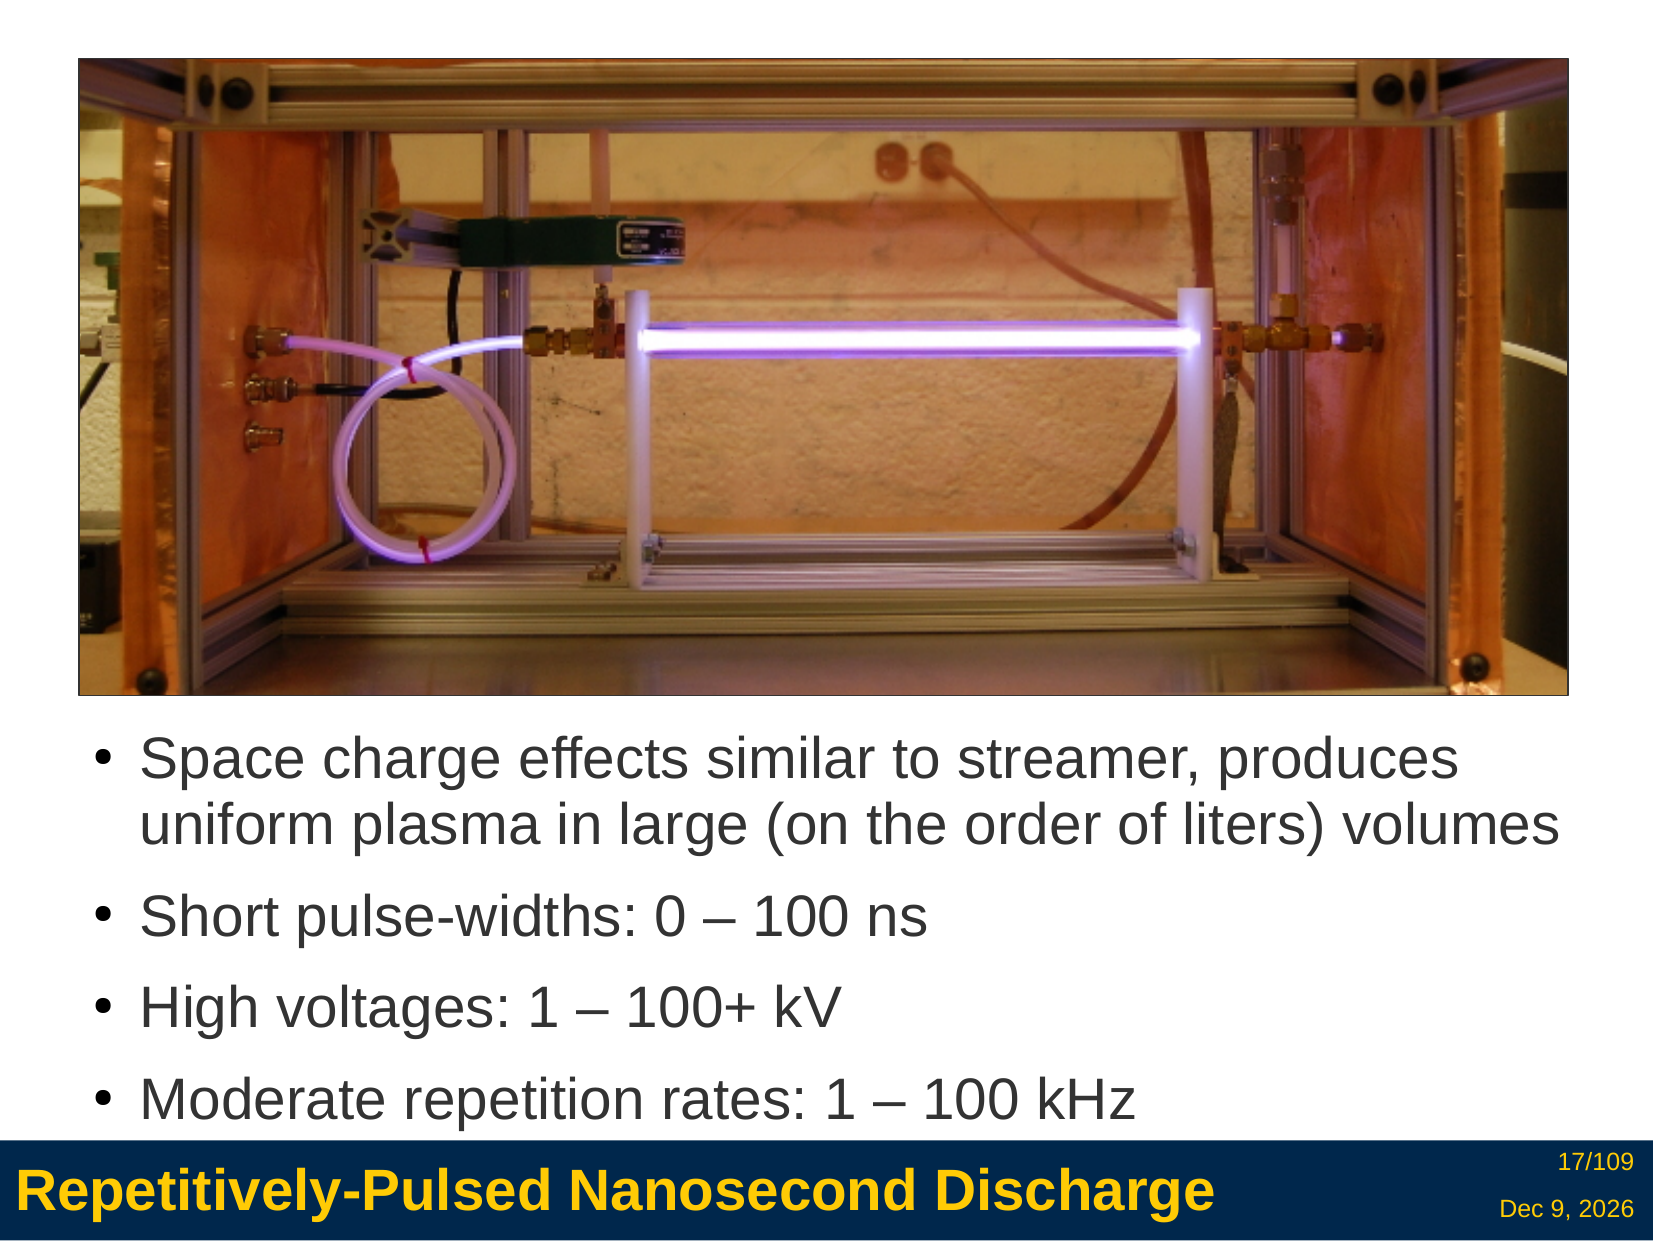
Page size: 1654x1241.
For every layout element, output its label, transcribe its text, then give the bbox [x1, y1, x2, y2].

title Repetitively-Pulsed Nanosecond Discharge [14, 1140, 1380, 1241]
list Space charge effects similar to streamer, produces uniform plasma in large (on the order of liters) volumes Short pulse-widths: 0 – 100 ns High voltages: 1 – 100+ kV Moderate repetition rates: 1 – 100 kHz [77, 719, 1566, 1139]
picture [79, 59, 1568, 695]
